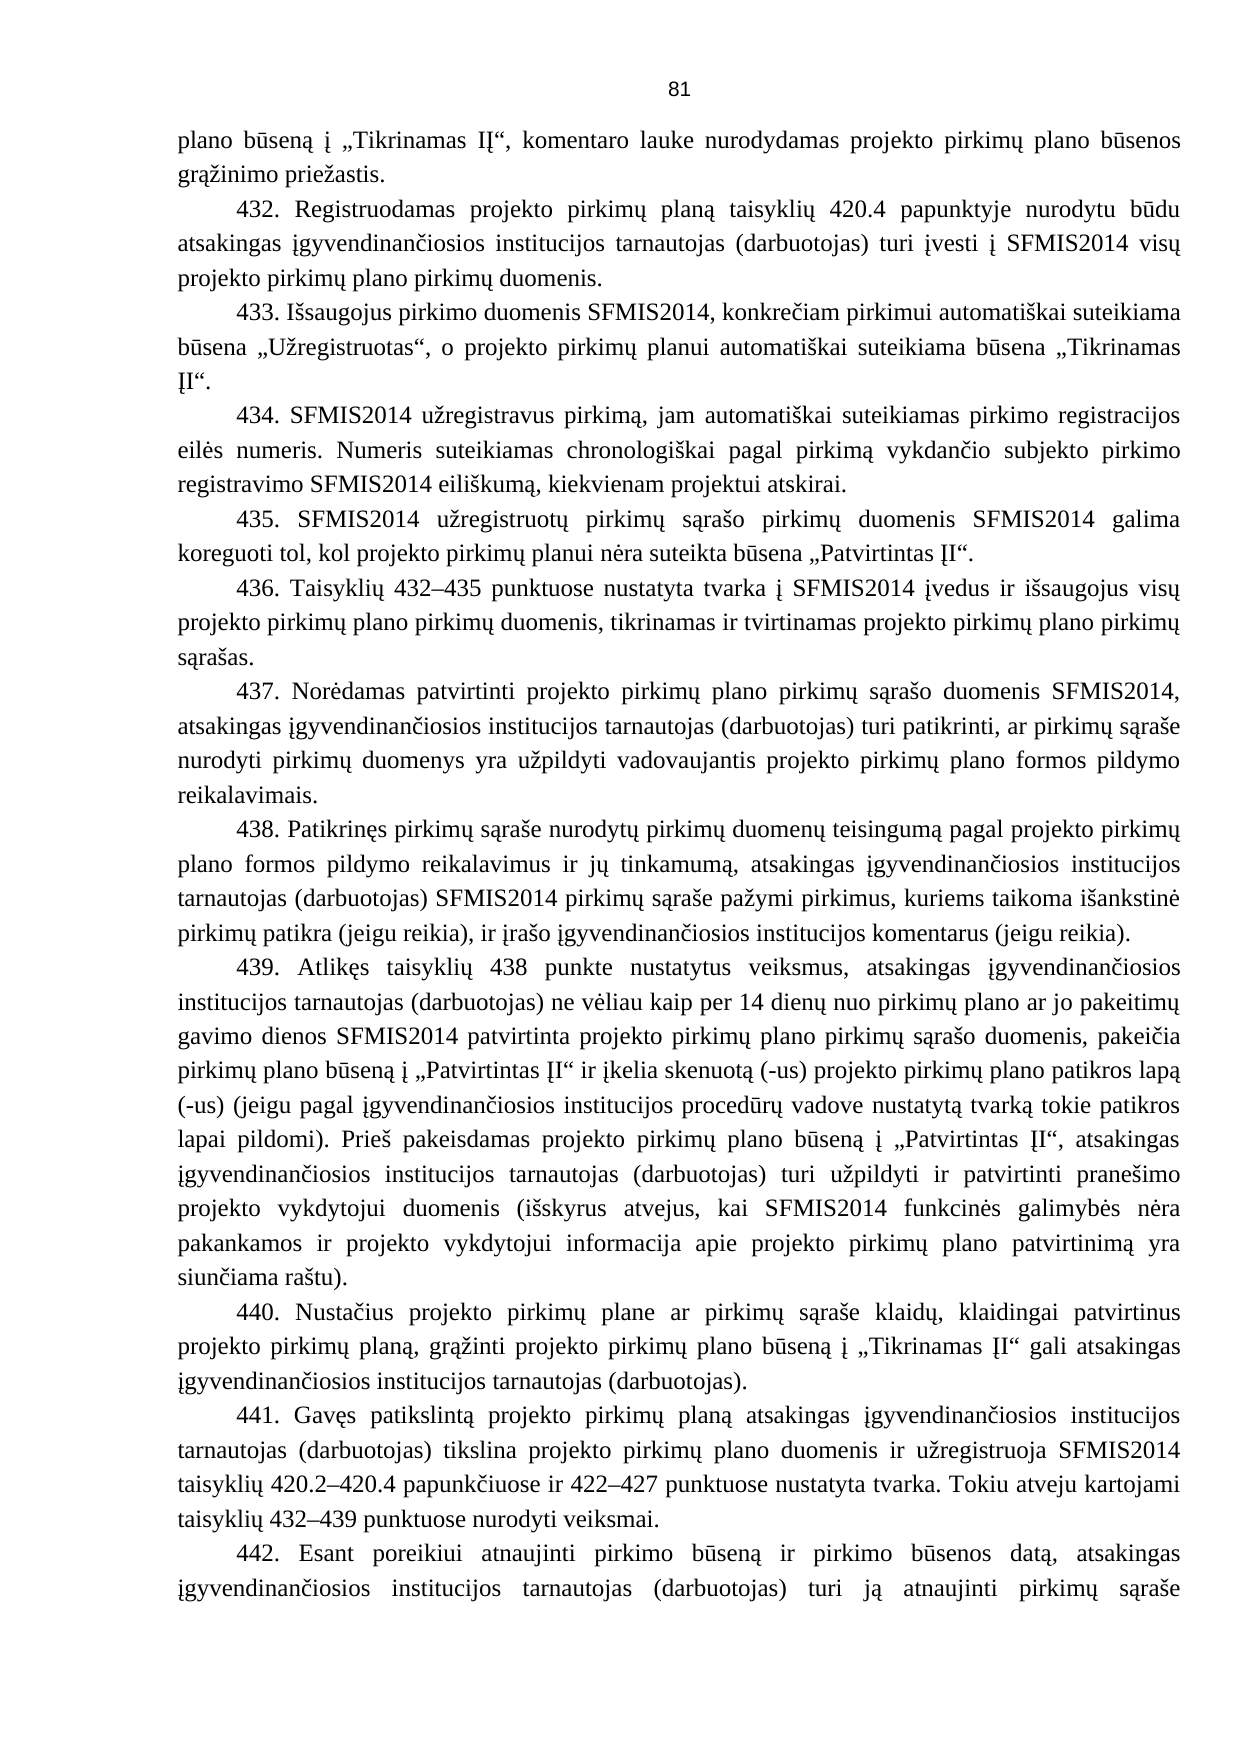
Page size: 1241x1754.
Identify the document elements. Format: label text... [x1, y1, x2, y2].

text plano būseną į „Tikrinamas IĮ“, komentaro lauke nurodydamas projekto pirkimų plano būsenos grąžinimo priežastis. [177, 125, 1181, 188]
text 442. Esant poreikiui atnaujinti pirkimo būseną ir pirkimo būsenos datą, atsakingas įgyvendinančiosios institucijos tarnautojas (darbuotojas) turi ją atnaujinti pirkimų sąraše [177, 1538, 1181, 1602]
text 440. Nustačius projekto pirkimų plane ar pirkimų sąraše klaidų, klaidingai patvirtinus projekto pirkimų planą, grąžinti projekto pirkimų plano būseną į „Tikrinamas ĮI“ gali atsakingas įgyvendinančiosios institucijos tarnautojas (darbuotojas). [177, 1297, 1181, 1395]
text 439. Atlikęs taisyklių 438 punkte nustatytus veiksmus, atsakingas įgyvendinančiosios institucijos tarnautojas (darbuotojas) ne vėliau kaip per 14 dienų nuo pirkimų plano ar jo pakeitimų gavimo dienos SFMIS2014 patvirtinta projekto pirkimų plano pirkimų sąrašo duomenis, pakeičia pirkimų plano būseną į „Patvirtintas ĮI“ ir įkelia skenuotą (-us) projekto pirkimų plano patikros lapą (-us) (jeigu pagal įgyvendinančiosios institucijos procedūrų vadove nustatytą tvarką tokie patikros lapai pildomi). Prieš pakeisdamas projekto pirkimų plano būseną į „Patvirtintas ĮI“, atsakingas įgyvendinančiosios institucijos tarnautojas (darbuotojas) turi užpildyti ir patvirtinti pranešimo projekto vykdytojui duomenis (išskyrus atvejus, kai SFMIS2014 funkcinės galimybės nėra pakankamos ir projekto vykdytojui informacija apie projekto pirkimų plano patvirtinimą yra siunčiama raštu). [177, 952, 1181, 1291]
text 432. Registruodamas projekto pirkimų planą taisyklių 420.4 papunktyje nurodytu būdu atsakingas įgyvendinančiosios institucijos tarnautojas (darbuotojas) turi įvesti į SFMIS2014 visų projekto pirkimų plano pirkimų duomenis. [177, 194, 1181, 291]
text 436. Taisyklių 432–435 punktuose nustatyta tvarka į SFMIS2014 įvedus ir išsaugojus visų projekto pirkimų plano pirkimų duomenis, tikrinamas ir tvirtinamas projekto pirkimų plano pirkimų sąrašas. [177, 573, 1181, 671]
text 437. Norėdamas patvirtinti projekto pirkimų plano pirkimų sąrašo duomenis SFMIS2014, atsakingas įgyvendinančiosios institucijos tarnautojas (darbuotojas) turi patikrinti, ar pirkimų sąraše nurodyti pirkimų duomenys yra užpildyti vadovaujantis projekto pirkimų plano formos pildymo reikalavimais. [177, 676, 1181, 808]
text 441. Gavęs patikslintą projekto pirkimų planą atsakingas įgyvendinančiosios institucijos tarnautojas (darbuotojas) tikslina projekto pirkimų plano duomenis ir užregistruoja SFMIS2014 taisyklių 420.2–420.4 papunkčiuose ir 422–427 punktuose nustatyta tvarka. Tokiu atveju kartojami taisyklių 432–439 punktuose nurodyti veiksmai. [177, 1400, 1181, 1533]
text 438. Patikrinęs pirkimų sąraše nurodytų pirkimų duomenų teisingumą pagal projekto pirkimų plano formos pildymo reikalavimus ir jų tinkamumą, atsakingas įgyvendinančiosios institucijos tarnautojas (darbuotojas) SFMIS2014 pirkimų sąraše pažymi pirkimus, kuriems taikoma išankstinė pirkimų patikra (jeigu reikia), ir įrašo įgyvendinančiosios institucijos komentarus (jeigu reikia). [177, 814, 1181, 946]
text 433. Išsaugojus pirkimo duomenis SFMIS2014, konkrečiam pirkimui automatiškai suteikiama būsena „Užregistruotas“, o projekto pirkimų planui automatiškai suteikiama būsena „Tikrinamas ĮI“. [177, 297, 1181, 395]
text 435. SFMIS2014 užregistruotų pirkimų sąrašo pirkimų duomenis SFMIS2014 galima koreguoti tol, kol projekto pirkimų planui nėra suteikta būsena „Patvirtintas ĮI“. [177, 504, 1181, 567]
text 434. SFMIS2014 užregistravus pirkimą, jam automatiškai suteikiamas pirkimo registracijos eilės numeris. Numeris suteikiamas chronologiškai pagal pirkimą vykdančio subjekto pirkimo registravimo SFMIS2014 eiliškumą, kiekvienam projektui atskirai. [177, 401, 1181, 498]
